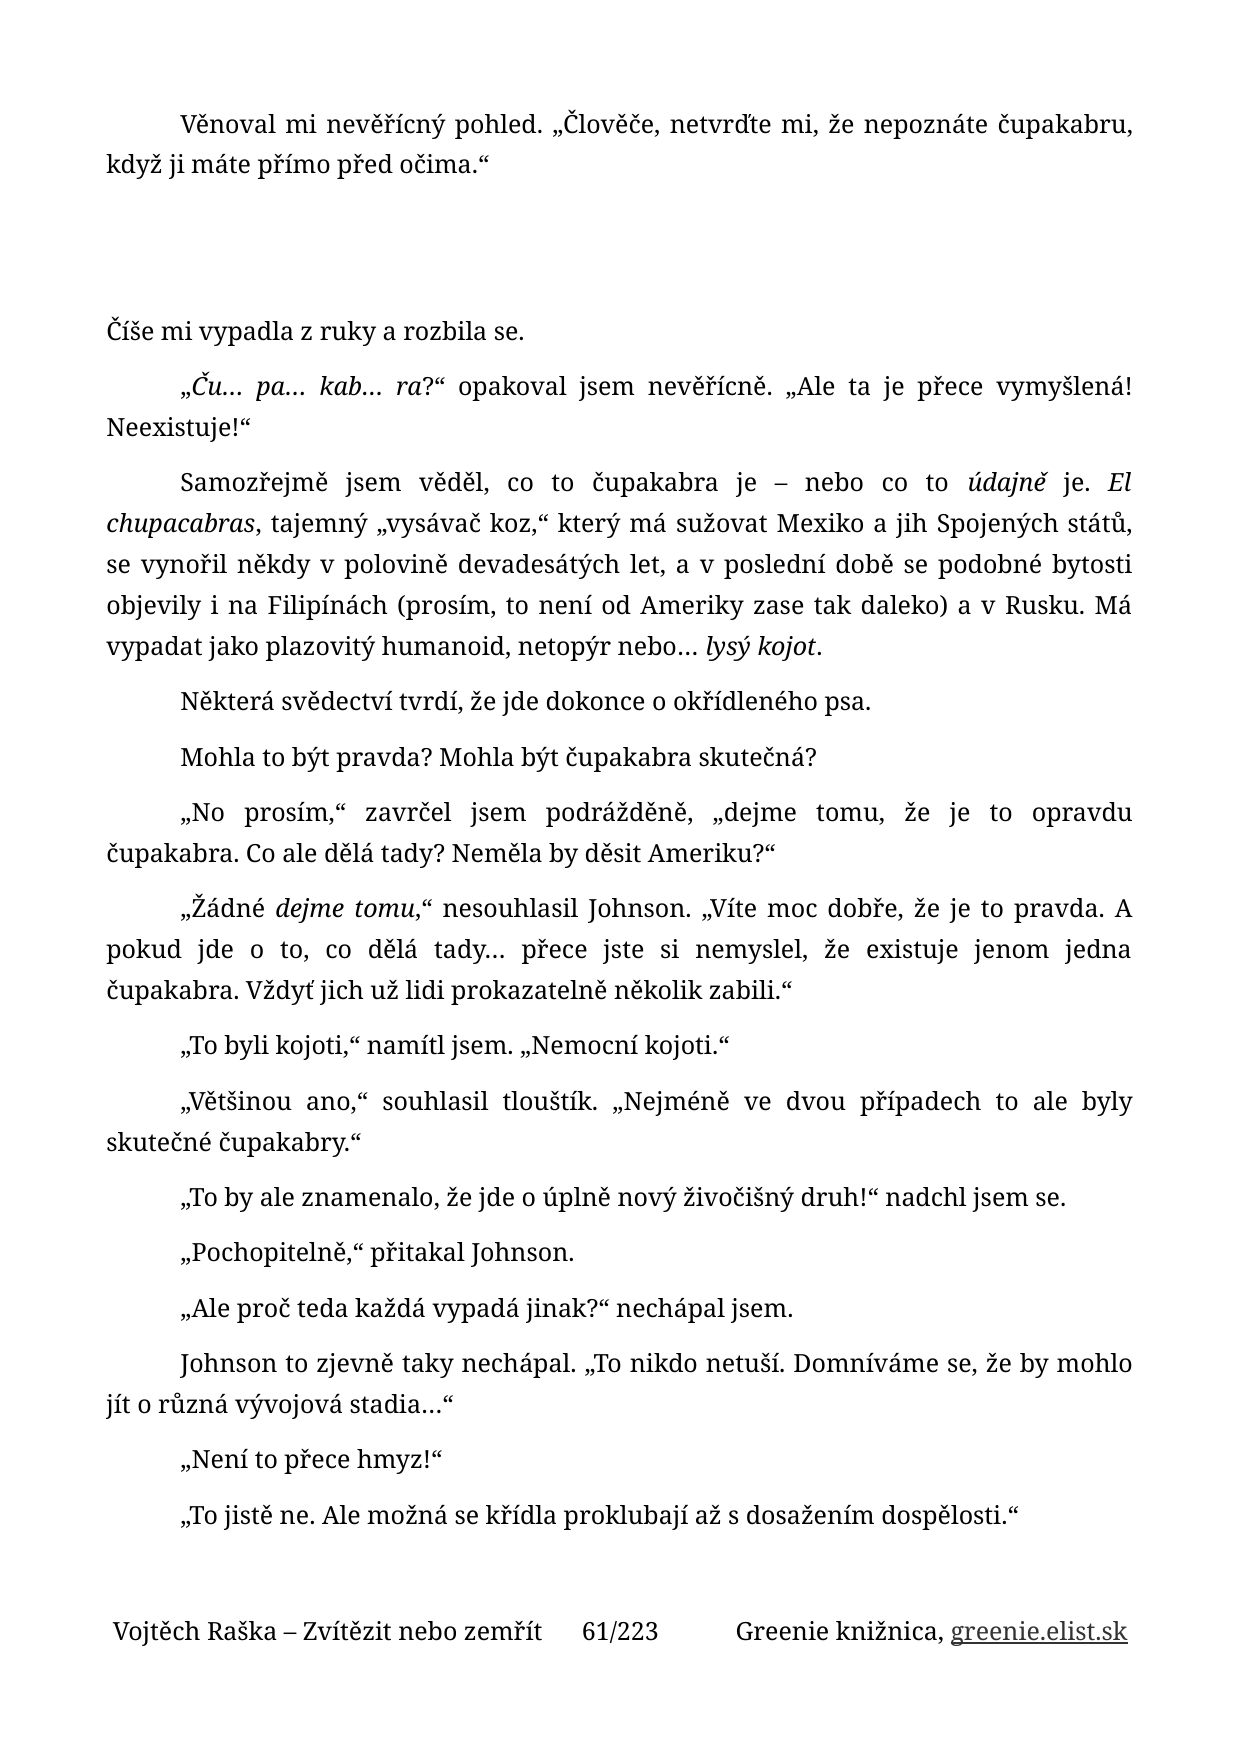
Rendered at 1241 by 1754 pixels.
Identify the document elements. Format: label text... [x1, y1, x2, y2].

text „To by ale znamenalo, že jde o úplně nový živočišný druh!“ nadchl jsem se. [106, 1179, 1134, 1214]
text Johnson to zjevně taky nechápal. „To nikdo netuší. Domníváme se, že by mohlo jít o různá vývojová stadia…“ [106, 1346, 1134, 1421]
text „Žádné dejme tomu,“ nesouhlasil Johnson. „Víte moc dobře, že je to pravda. A pokud jde o to, co dělá tady… přece jste si nemyslel, že existuje jenom jedna čupakabra. Vždyť jich už lidi prokazatelně několik zabili.“ [106, 891, 1134, 1007]
text „No prosím,“ zavrčel jsem podrážděně, „dejme tomu, že je to opravdu čupakabra. Co ale dělá tady? Neměla by děsit Ameriku?“ [106, 794, 1134, 869]
text „To byli kojoti,“ namítl jsem. „Nemocní kojoti.“ [106, 1028, 1134, 1062]
text „To jistě ne. Ale možná se křídla proklubají až s dosažením dospělosti.“ [106, 1497, 1134, 1532]
text „Většinou ano,“ souhlasil tlouštík. „Nejméně ve dvou případech to ale byly skutečné čupakabry.“ [106, 1083, 1134, 1158]
text Mohla to být pravda? Mohla být čupakabra skutečná? [106, 739, 1134, 773]
text „Ču… pa… kab… ra?“ opakoval jsem nevěřícně. „Ale ta je přece vymyšlená! Neexistuje!“ [106, 369, 1134, 444]
text Věnoval mi nevěřícný pohled. „Člověče, netvrďte mi, že nepoznáte čupakabru, když ji máte přímo před očima.“ [106, 106, 1134, 181]
text „Není to přece hmyz!“ [106, 1442, 1134, 1476]
text Samozřejmě jsem věděl, co to čupakabra je – nebo co to údajně je. El chupacabras, tajemný „vysávač koz,“ který má sužovat Mexiko a jih Spojených států, se vynořil někdy v polovině devadesátých let, a v poslední době se podobné bytosti objevily i na Filipínách (prosím, to není od Ameriky zase tak daleko) a v Rusku. Má vypadat jako plazovitý humanoid, netopýr nebo… lysý kojot. [106, 465, 1134, 662]
text Některá svědectví tvrdí, že jde dokonce o okřídleného psa. [106, 684, 1134, 718]
text Číše mi vypadla z ruky a rozbila se. [106, 313, 1134, 347]
text „Pochopitelně,“ přitakal Johnson. [106, 1235, 1134, 1269]
text „Ale proč teda každá vypadá jinak?“ nechápal jsem. [106, 1290, 1134, 1324]
